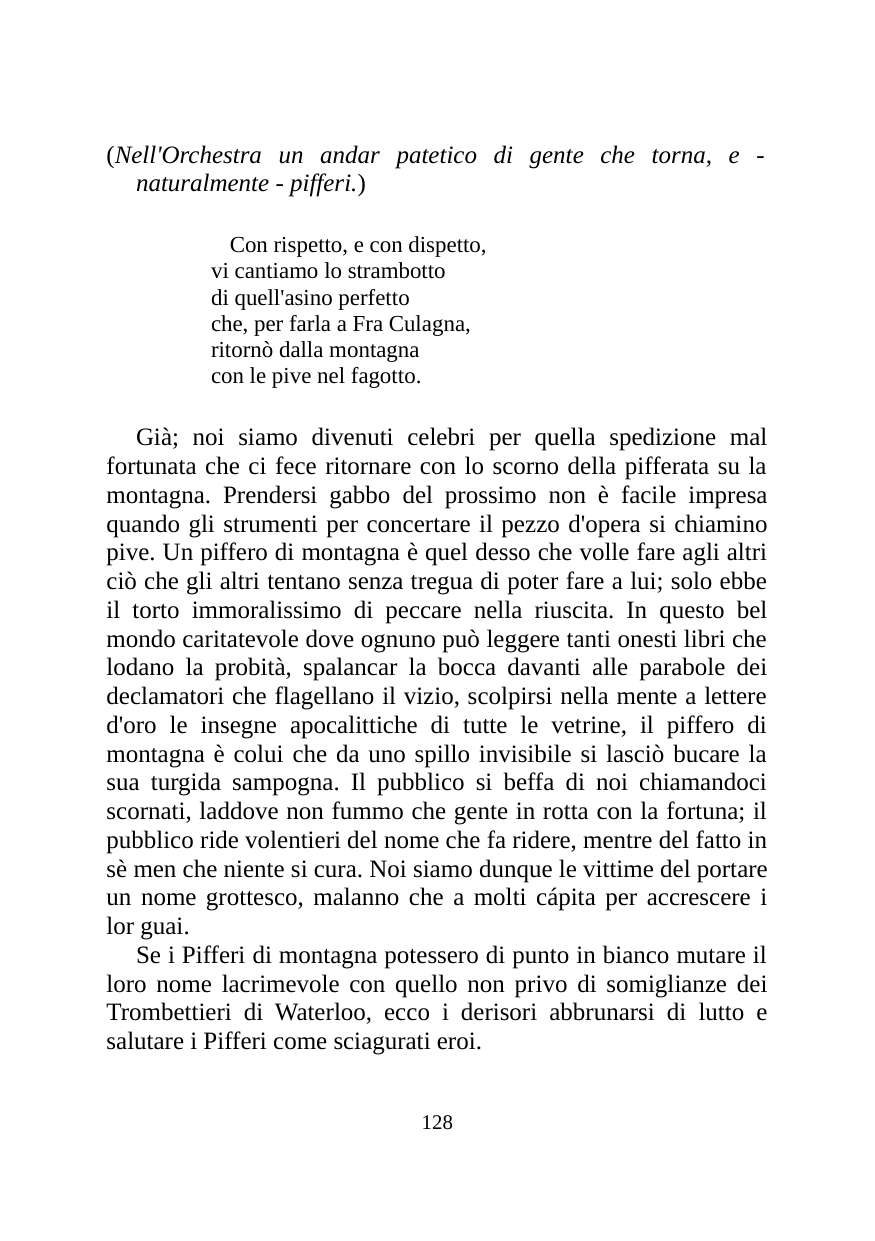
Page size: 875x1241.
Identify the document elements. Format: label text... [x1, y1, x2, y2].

text Già; noi siamo divenuti celebri per quella spedizione mal fortunata che ci fece ritornare con lo scorno della pifferata su la montagna. Prendersi gabbo del prossimo non è facile impresa quando gli strumenti per concertare il pezzo d'opera si chiamino pive. Un piffero di montagna è quel desso che volle fare agli altri ciò che gli altri tentano senza tregua di poter fare a lui; solo ebbe il torto immoralissimo di peccare nella riuscita. In questo bel mondo caritatevole dove ognuno può leggere tanti onesti libri che lodano la probità, spalancar la bocca davanti alle parabole dei declamatori che flagellano il vizio, scolpirsi nella mente a lettere d'oro le insegne apocalittiche di tutte le vetrine, il piffero di montagna è colui che da uno spillo invisibile si lasciò bucare la sua turgida sampogna. Il pubblico si beffa di noi chiamandoci scornati, laddove non fummo che gente in rotta con la fortuna; il pubblico ride volentieri del nome che fa ridere, mentre del fatto in sè men che niente si cura. Noi siamo dunque le vittime del portare un nome grottesco, malanno che a molti cápita per accrescere i lor guai. [106, 422, 768, 940]
text Se i Pifferi di montagna potessero di punto in bianco mutare il loro nome lacrimevole con quello non privo di somiglianze dei Trombettieri di Waterloo, ecco i derisori abbrunarsi di lutto e salutare i Pifferi come sciagurati eroi. [106, 940, 768, 1055]
text vi cantiamo lo strambotto [181, 257, 768, 283]
text che, per farla a Fra Culagna, [181, 310, 768, 336]
text di quell'asino perfetto [181, 283, 768, 310]
text (Nell'Orchestra un andar patetico di gente che torna, e - naturalmente - pifferi.) [106, 140, 768, 197]
text Con rispetto, e con dispetto, [200, 231, 768, 257]
text con le pive nel fagotto. [181, 363, 768, 389]
text ritornò dalla montagna [181, 336, 768, 363]
